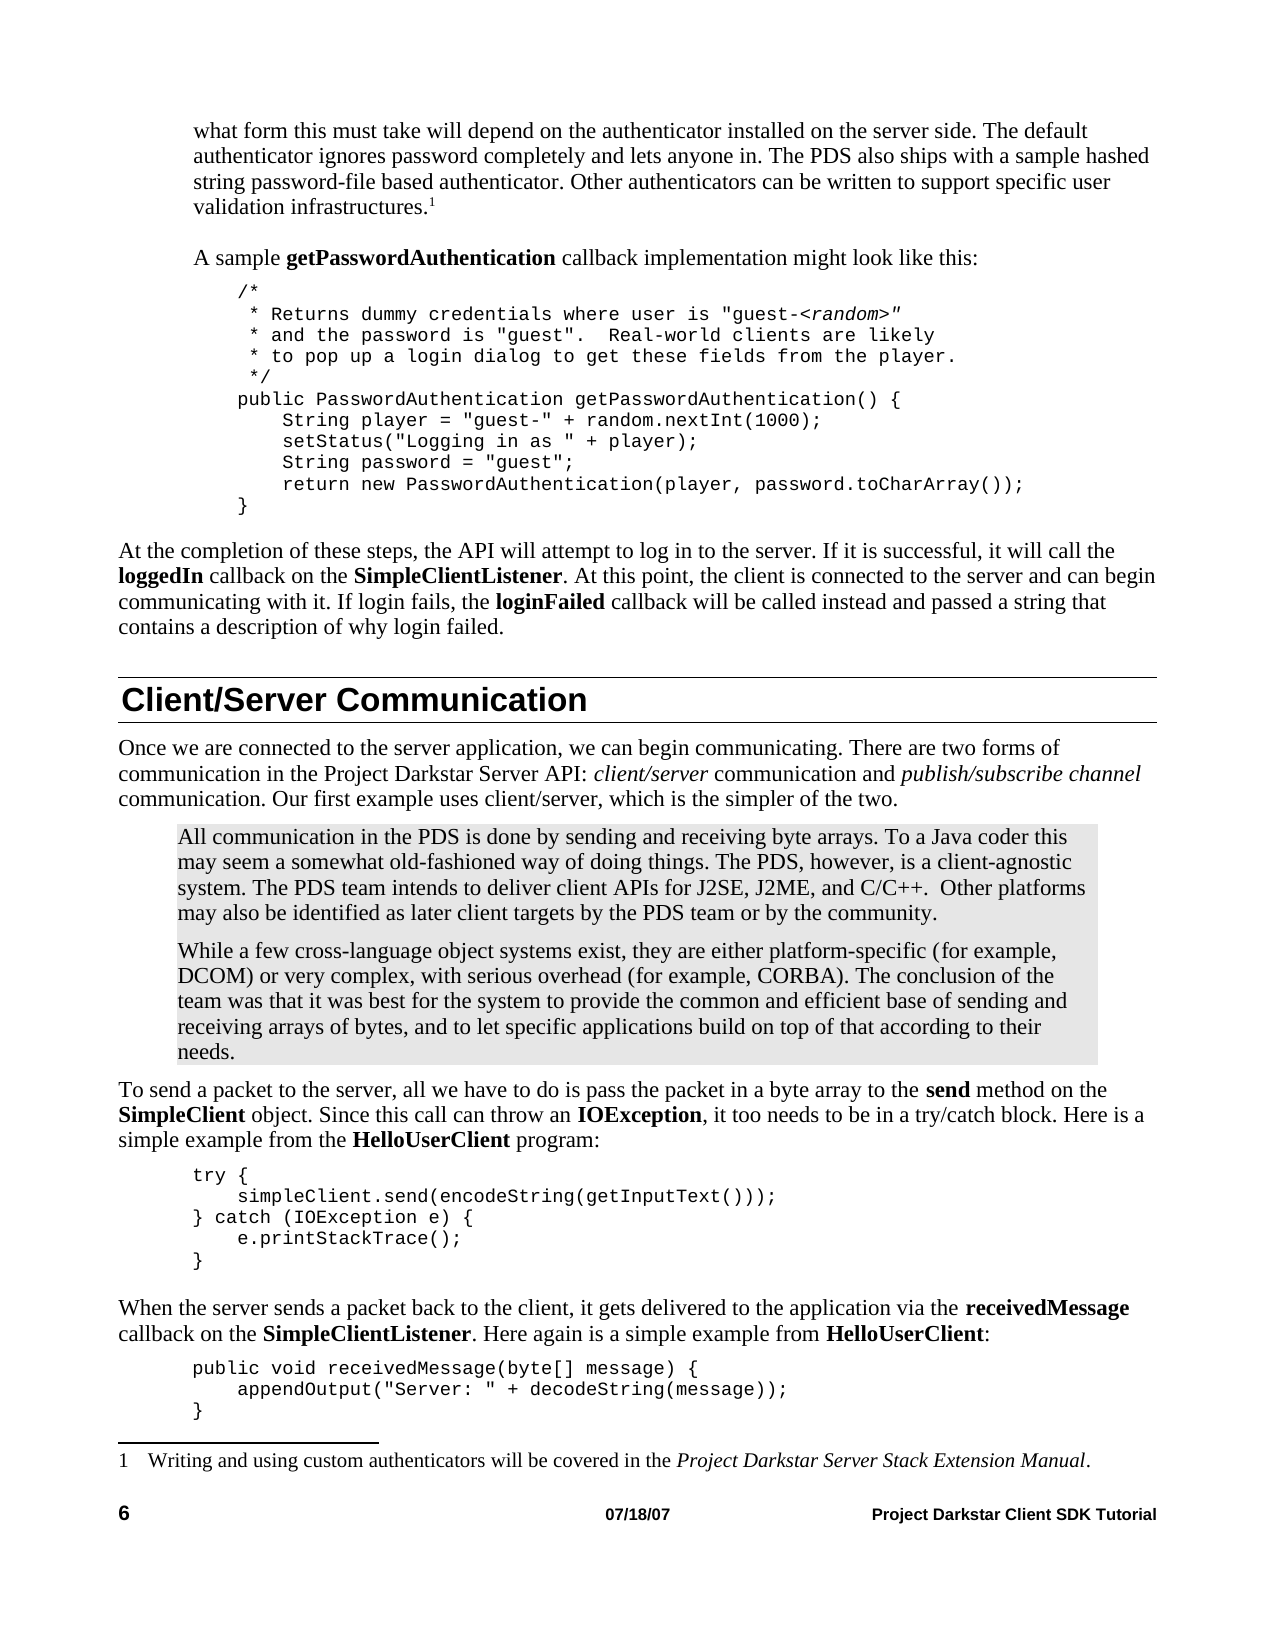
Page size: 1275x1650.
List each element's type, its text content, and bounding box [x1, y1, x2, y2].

text simpleClient.send(encodeString(getInputText())); [192, 1187, 1098, 1208]
text } [192, 1250, 1098, 1272]
text } [192, 496, 1098, 517]
text While a few cross-language object systems exist, they are either platform-specific (for example, DCOM) or very complex, with serious overhead (for example, CORBA). The conclusion of the team was that it was best for the system to provide the common and efficient base of sending and receiving arrays of bytes, and to let specific applications build on top of that according to their needs. [177, 938, 1098, 1065]
text setStatus("Logging in as " + player); [192, 432, 1098, 453]
text When the server sends a packet back to the client, it gets delivered to the application via the receivedMessage callback on the SimpleClientListener. Here again is a simple example from HelloUserClient: [118, 1295, 1157, 1346]
text Once we are connected to the server application, we can begin communicating. There are two forms of communication in the Project Darkstar Server API: client/server communication and publish/subscribe channel communication. Our first example uses client/server, which is the simpler of the two. [118, 735, 1157, 811]
text At the completion of these steps, the API will attempt to log in to the server. If it is successful, it will call the loggedIn callback on the SimpleClientListener. At this point, the client is connected to the server and can begin communicating with it. If login fails, the loginFailed callback will be called instead and passed a string that contains a description of why login failed. [118, 538, 1157, 640]
text e.printStackTrace(); [192, 1229, 1098, 1250]
text public PasswordAuthentication getPasswordAuthentication() { [192, 389, 1098, 411]
text return new PasswordAuthentication(player, password.toCharArray()); [192, 474, 1098, 496]
list what form this must take will depend on the authenticator installed on the server side. The default authenticator ignores password completely and lets anyone in. The PDS also ships with a sample hashed string password-file based authenticator. Other authenticators can be written to support specific user validation infrastructures. A sample getPasswordAuthentication callback implementation might look like this: [156, 118, 1157, 271]
text String password = "guest"; [192, 453, 1098, 474]
text * Returns dummy credentials where user is "guest-<random>" [192, 304, 1098, 326]
text */ [192, 368, 1098, 389]
text appendOutput("Server: " + decodeString(message)); [192, 1380, 1098, 1401]
text try { [192, 1165, 1098, 1187]
text All communication in the PDS is done by sending and receiving byte arrays. To a Java coder this may seem a somewhat old-fashioned way of doing things. The PDS, however, is a client-agnostic system. The PDS team intends to deliver client APIs for J2SE, J2ME, and C/C++. Other platforms may also be identified as later client targets by the PDS team or by the community. [177, 824, 1098, 926]
list Writing and using custom authenticators will be covered in the Project Darkstar Server Stack Extension Manual. [118, 1449, 1157, 1472]
text public void receivedMessage(byte[] message) { [192, 1359, 1098, 1380]
subtitle Client/Server Communication [118, 678, 1157, 722]
text /* [192, 283, 1098, 304]
text } catch (IOException e) { [192, 1208, 1098, 1229]
text String player = "guest-" + random.nextInt(1000); [192, 411, 1098, 432]
text To send a packet to the server, all we have to do is pass the packet in a byte array to the send method on the SimpleClient object. Since this call can throw an IOException, it too needs to be in a try/catch block. Here is a simple example from the HelloUserClient program: [118, 1077, 1157, 1153]
text } [192, 1401, 1098, 1422]
text * and the password is "guest". Real-world clients are likely [192, 326, 1098, 347]
text * to pop up a login dialog to get these fields from the player. [192, 347, 1098, 368]
